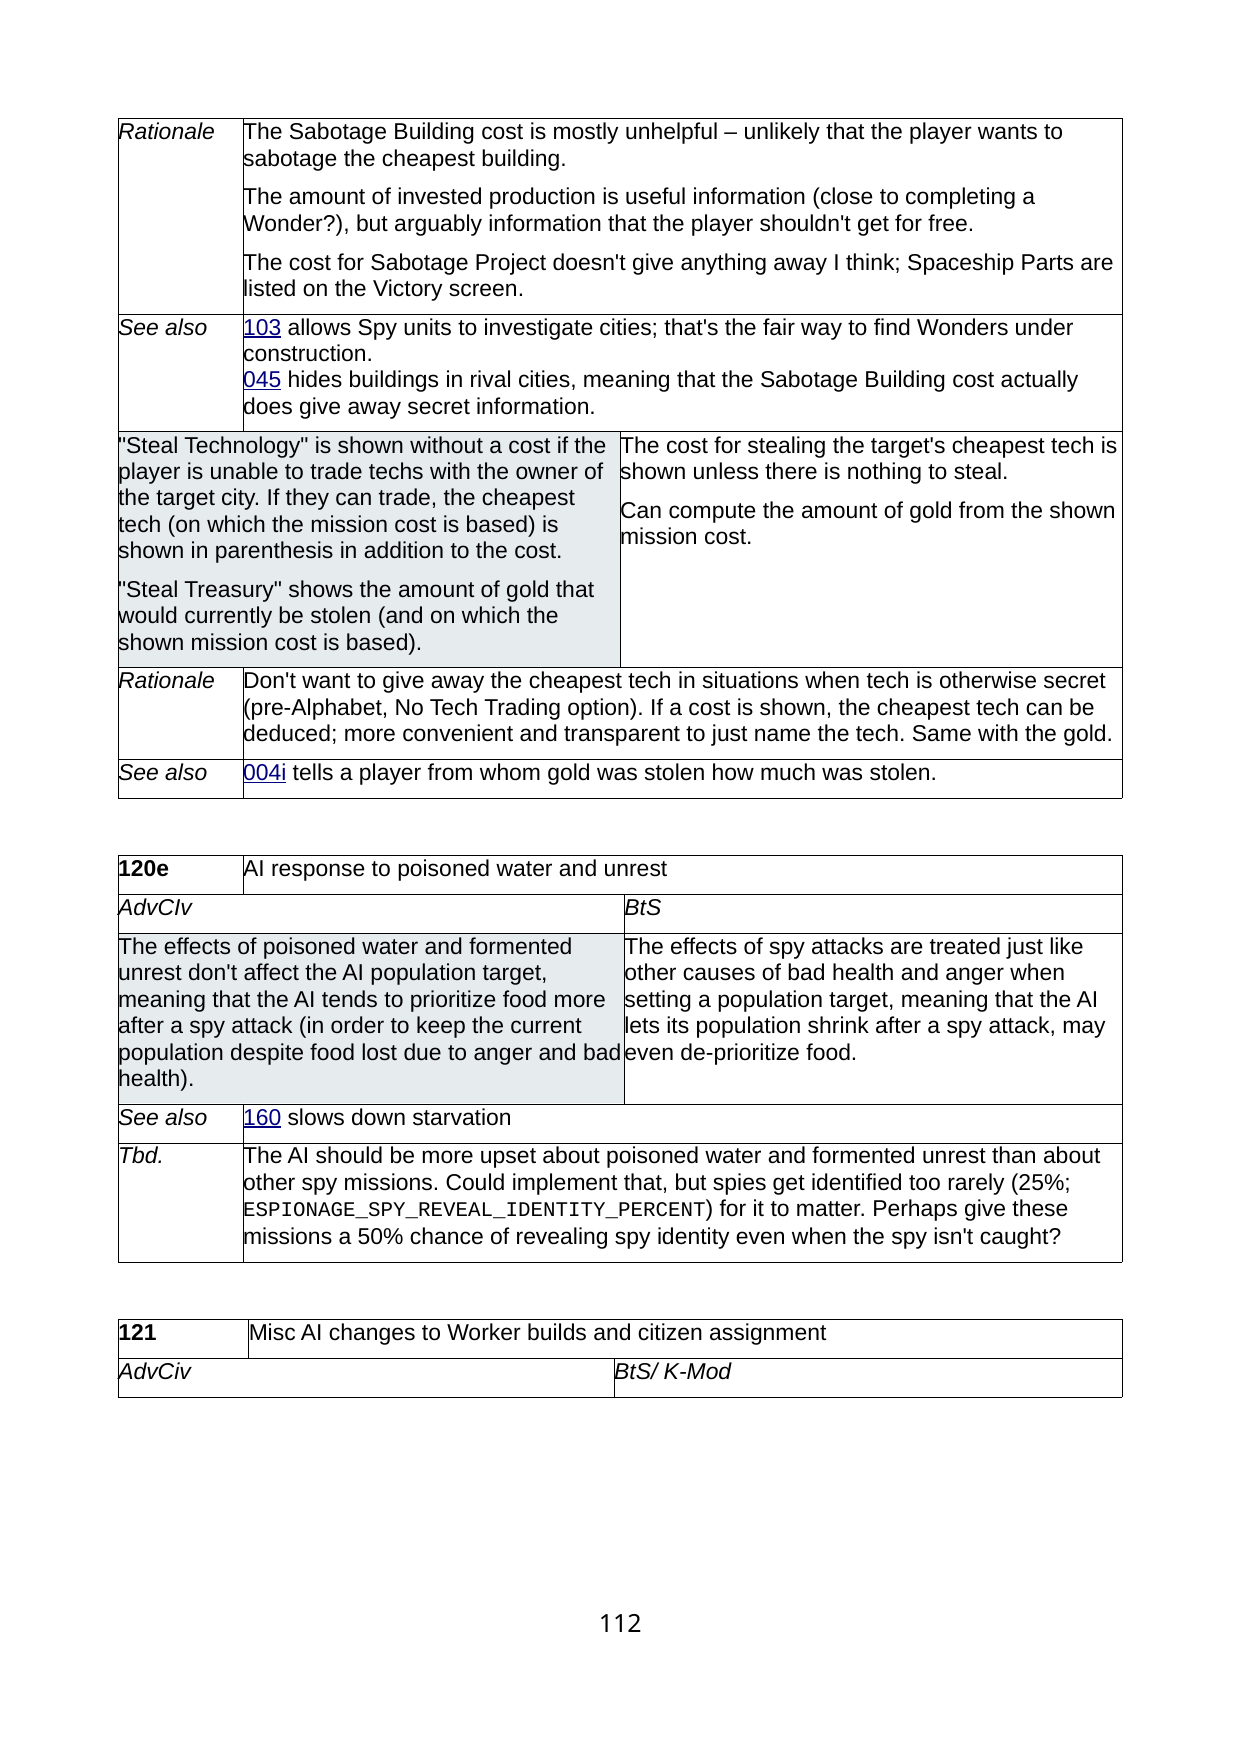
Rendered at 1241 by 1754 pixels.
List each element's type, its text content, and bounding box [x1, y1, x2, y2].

table_header Misc AI changes to Worker builds and citizen assignment [249, 1320, 1122, 1358]
table_cell The cost for stealing the target's cheapest tech is shown unless there is nothing to steal. Can compute the amount of gold from the shown mission cost. [621, 432, 1122, 667]
table_cell 160 slows down starvation [244, 1105, 1122, 1142]
table_cell The Sabotage Building cost is mostly unhelpful – unlikely that the player wants to sabotage the cheapest building. The amount of invested production is useful information (close to completing a Wonder?), but arguably information that the player shouldn't get for free. The cost for Sabotage Project doesn't give anything away I think; Spaceship Parts are listed on the Victory screen. [244, 119, 1122, 313]
table_cell 004i tells a player from whom gold was stolen how much was stolen. [244, 760, 1122, 798]
table_cell See also [119, 1105, 243, 1142]
table_cell 103 allows Spy units to investigate cities; that's the fair way to find Wonders under construction. 045 hides buildings in rival cities, meaning that the Sabotage Building cost actually does give away secret information. [244, 315, 1122, 431]
table_cell BtS [625, 895, 1122, 933]
table_cell The AI should be more upset about poisoned water and formented unrest than about other spy missions. Could implement that, but spies get identified too rarely (25%; ESPIONAGE_SPY_REVEAL_IDENTITY_PERCENT) for it to matter. Perhaps give these missions a 50% chance of revealing spy identity even when the spy isn't caught? [244, 1144, 1122, 1262]
table_cell Rationale [119, 119, 243, 313]
table_header 120e [119, 856, 243, 894]
table_cell Tbd. [119, 1144, 243, 1262]
table_cell Don't want to give away the cheapest tech in situations when tech is otherwise secret (pre-Alphabet, No Tech Trading option). If a cost is shown, the cheapest tech can be deduced; more convenient and transparent to just name the tech. Same with the gold. [244, 668, 1122, 759]
table_cell BtS/ K-Mod [615, 1359, 1122, 1397]
table_cell The effects of poisoned water and formented unrest don't affect the AI population target, meaning that the AI tends to prioritize food more after a spy attack (in order to keep the current population despite food lost due to anger and bad health). [119, 934, 624, 1103]
table_cell AdvCIv [119, 895, 624, 933]
table_cell See also [119, 315, 243, 431]
table_header AI response to poisoned water and unrest [244, 856, 1122, 894]
table_cell Rationale [119, 668, 243, 759]
table_cell See also [119, 760, 243, 798]
table_cell "Steal Technology" is shown without a cost if the player is unable to trade techs with the owner of the target city. If they can trade, the cheapest tech (on which the mission cost is based) is shown in parenthesis in addition to the cost. "Steal Treasury" shows the amount of gold that would currently be stolen (and on which the shown mission cost is based). [119, 432, 620, 667]
table_cell AdvCiv [119, 1359, 614, 1397]
table_header 121 [119, 1320, 248, 1358]
table_cell The effects of spy attacks are treated just like other causes of bad health and anger when setting a population target, meaning that the AI lets its population shrink after a spy attack, may even de-prioritize food. [625, 934, 1122, 1103]
